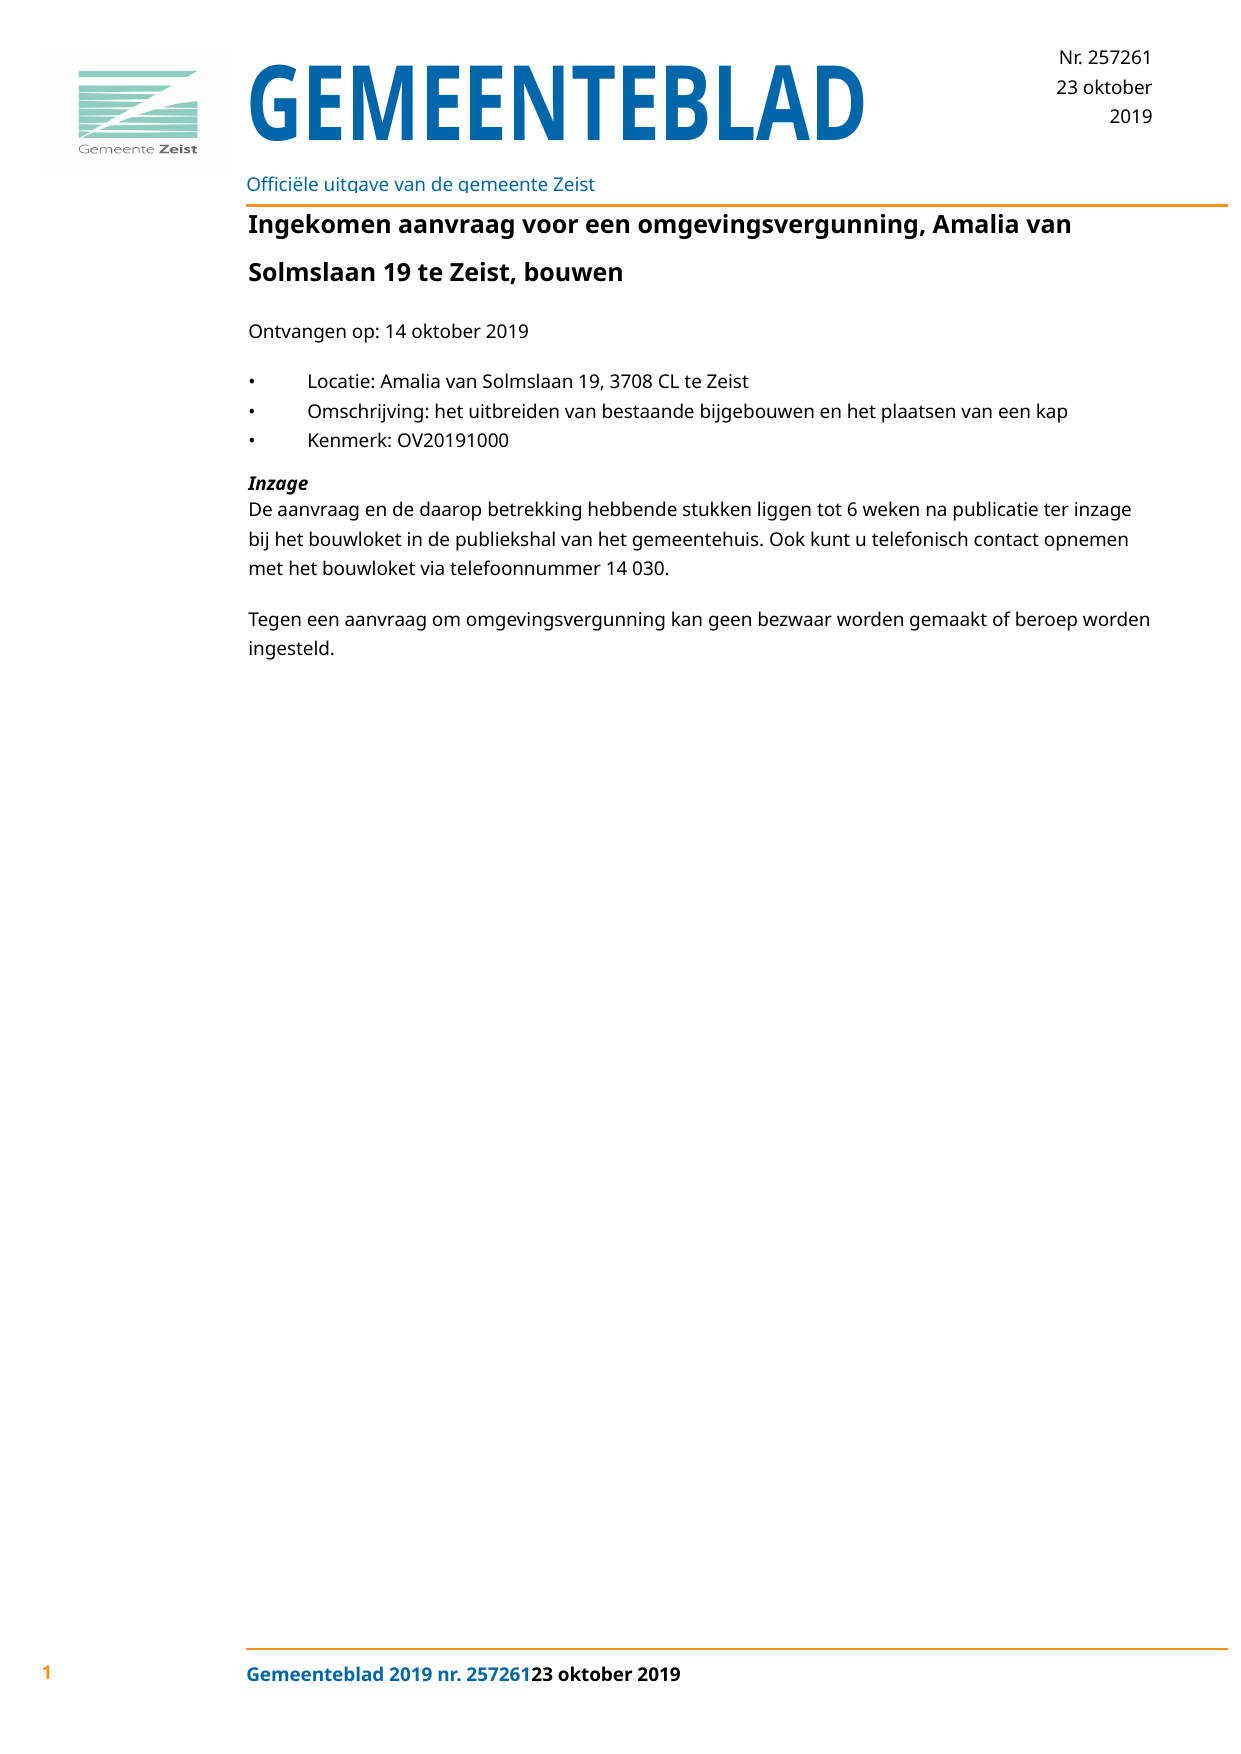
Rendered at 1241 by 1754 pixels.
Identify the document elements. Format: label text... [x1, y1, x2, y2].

picture [41, 47, 231, 172]
text Tegen een aanvraag om omgevingsvergunning kan geen bezwaar worden gemaakt of beroep worden ingesteld. [248, 606, 1152, 661]
text De aanvraag en de daarop betrekking hebbende stukken liggen tot 6 weken na publicatie ter inzage bij het bouwloket in de publiekshal van het gemeentehuis. Ook kunt u telefonisch contact opnemen met het bouwloket via telefoonnummer 14 030. [248, 496, 1152, 581]
text Inzage [248, 471, 1152, 496]
list Kenmerk: OV20191000 [248, 427, 1152, 453]
text Ingekomen aanvraag voor een omgevingsvergunning, Amalia van Solmslaan 19 te Zeist, bouwen [248, 207, 1152, 288]
text Ontvangen op: 14 oktober 2019 [248, 318, 1152, 344]
list Locatie: Amalia van Solmslaan 19, 3708 CL te Zeist [248, 368, 1152, 394]
list Omschrijving: het uitbreiden van bestaande bijgebouwen en het plaatsen van een kap [248, 398, 1152, 424]
